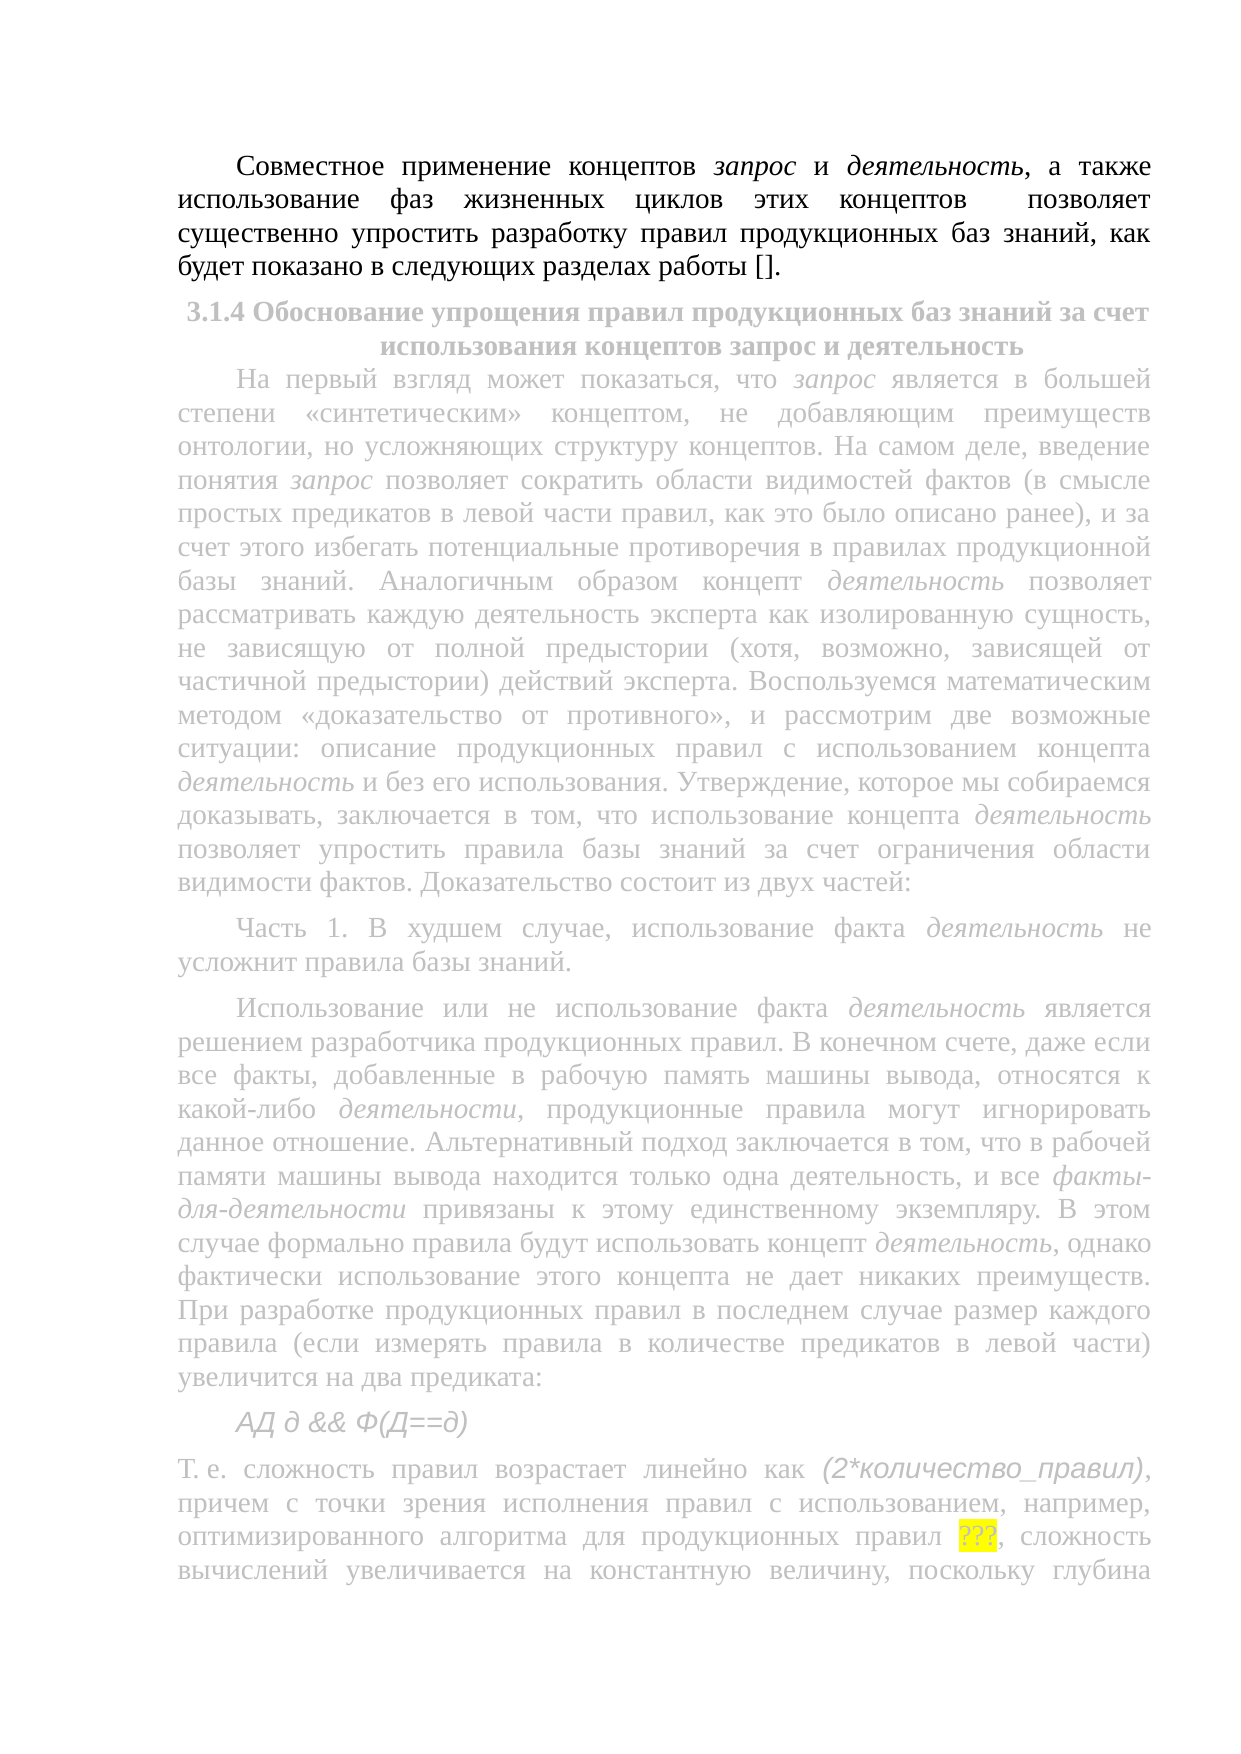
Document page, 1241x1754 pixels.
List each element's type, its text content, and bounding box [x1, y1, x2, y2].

text На первый взгляд может показаться, что запрос является в большей степени «синтетическим» концептом, не добавляющим преимуществ онтологии, но усложняющих структуру концептов. На самом деле, введение понятия запрос позволяет сократить области видимостей фактов (в смысле простых предикатов в левой части правил, как это было описано ранее), и за счет этого избегать потенциальные противоречия в правилах продукционной базы знаний. Аналогичным образом концепт деятельность позволяет рассматривать каждую деятельность эксперта как изолированную сущность, не зависящую от полной предыстории (хотя, возможно, зависящей от частичной предыстории) действий эксперта. Воспользуемся математическим методом «доказательство от противного», и рассмотрим две возможные ситуации: описание продукционных правил с использованием концепта деятельность и без его использования. Утверждение, которое мы собираемся доказывать, заключается в том, что использование концепта деятельность позволяет упростить правила базы знаний за счет ограничения области видимости фактов. Доказательство состоит из двух частей: [177, 361, 1152, 898]
text Т. е. сложность правил возрастает линейно как (2*количество_правил), причем с точки зрения исполнения правил с использованием, например, оптимизированного алгоритма для продукционных правил ???, сложность вычислений увеличивается на константную величину, поскольку глубина [177, 1451, 1152, 1586]
text Часть 1. В худшем случае, использование факта деятельность не усложнит правила базы знаний. [177, 911, 1152, 978]
subtitle Обоснование упрощения правил продукционных баз знаний за счет использования концептов запрос и деятельность [177, 294, 1152, 361]
text Совместное применение концептов запрос и деятельность, а также использование фаз жизненных циклов этих концептов позволяет существенно упростить разработку правил продукционных баз знаний, как будет показано в следующих разделах работы []. [177, 148, 1152, 282]
text Использование или не использование факта деятельность является решением разработчика продукционных правил. В конечном счете, даже если все факты, добавленные в рабочую память машины вывода, относятся к какой-либо деятельности, продукционные правила могут игнорировать данное отношение. Альтернативный подход заключается в том, что в рабочей памяти машины вывода находится только одна деятельность, и все факты-для-деятельности привязаны к этому единственному экземпляру. В этом случае формально правила будут использовать концепт деятельность, однако фактически использование этого концепта не дает никаких преимуществ. При разработке продукционных правил в последнем случае размер каждого правила (если измерять правила в количестве предикатов в левой части) увеличится на два предиката: [177, 990, 1152, 1393]
text AД д && Ф(Д==д) [177, 1405, 1152, 1439]
